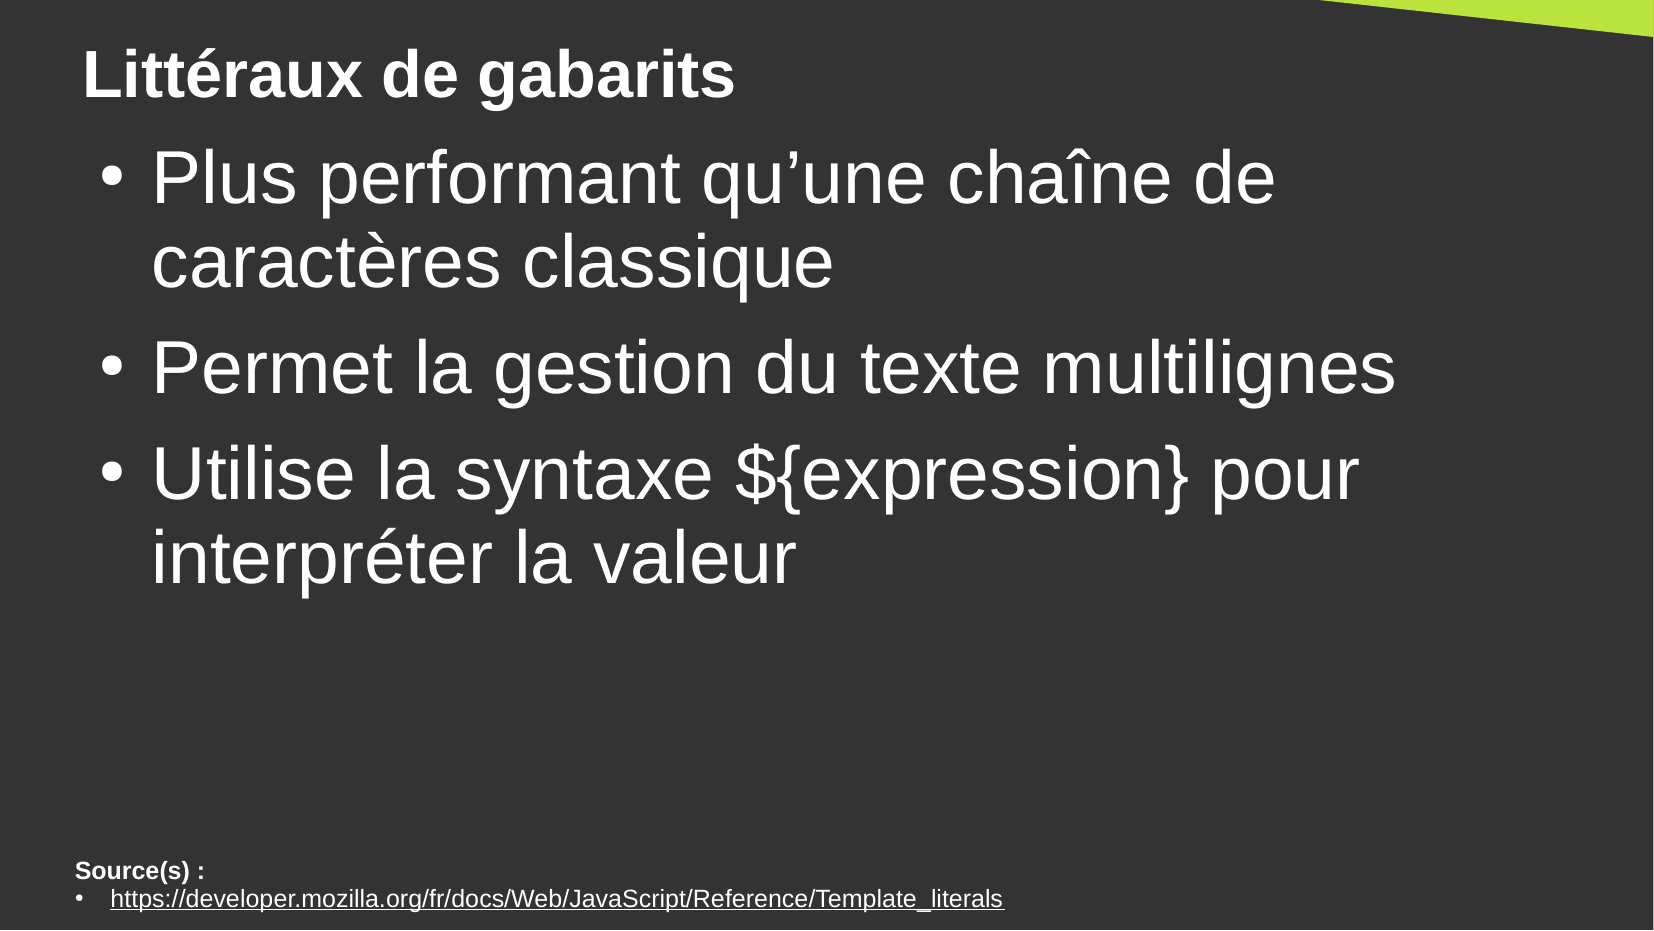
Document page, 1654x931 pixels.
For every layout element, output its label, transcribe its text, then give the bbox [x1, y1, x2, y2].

text_box [1319, 0, 1654, 38]
title Littéraux de gabarits [82, 37, 1571, 114]
list Plus performant qu’une chaîne de caractères classique Permet la gestion du texte multilignes Utilise la syntaxe ${expression} pour interpréter la valeur [80, 135, 1595, 780]
text_box Source(s) : https://developer.mozilla.org/fr/docs/Web/JavaScript/Reference/Template_literals [60, 820, 1583, 920]
